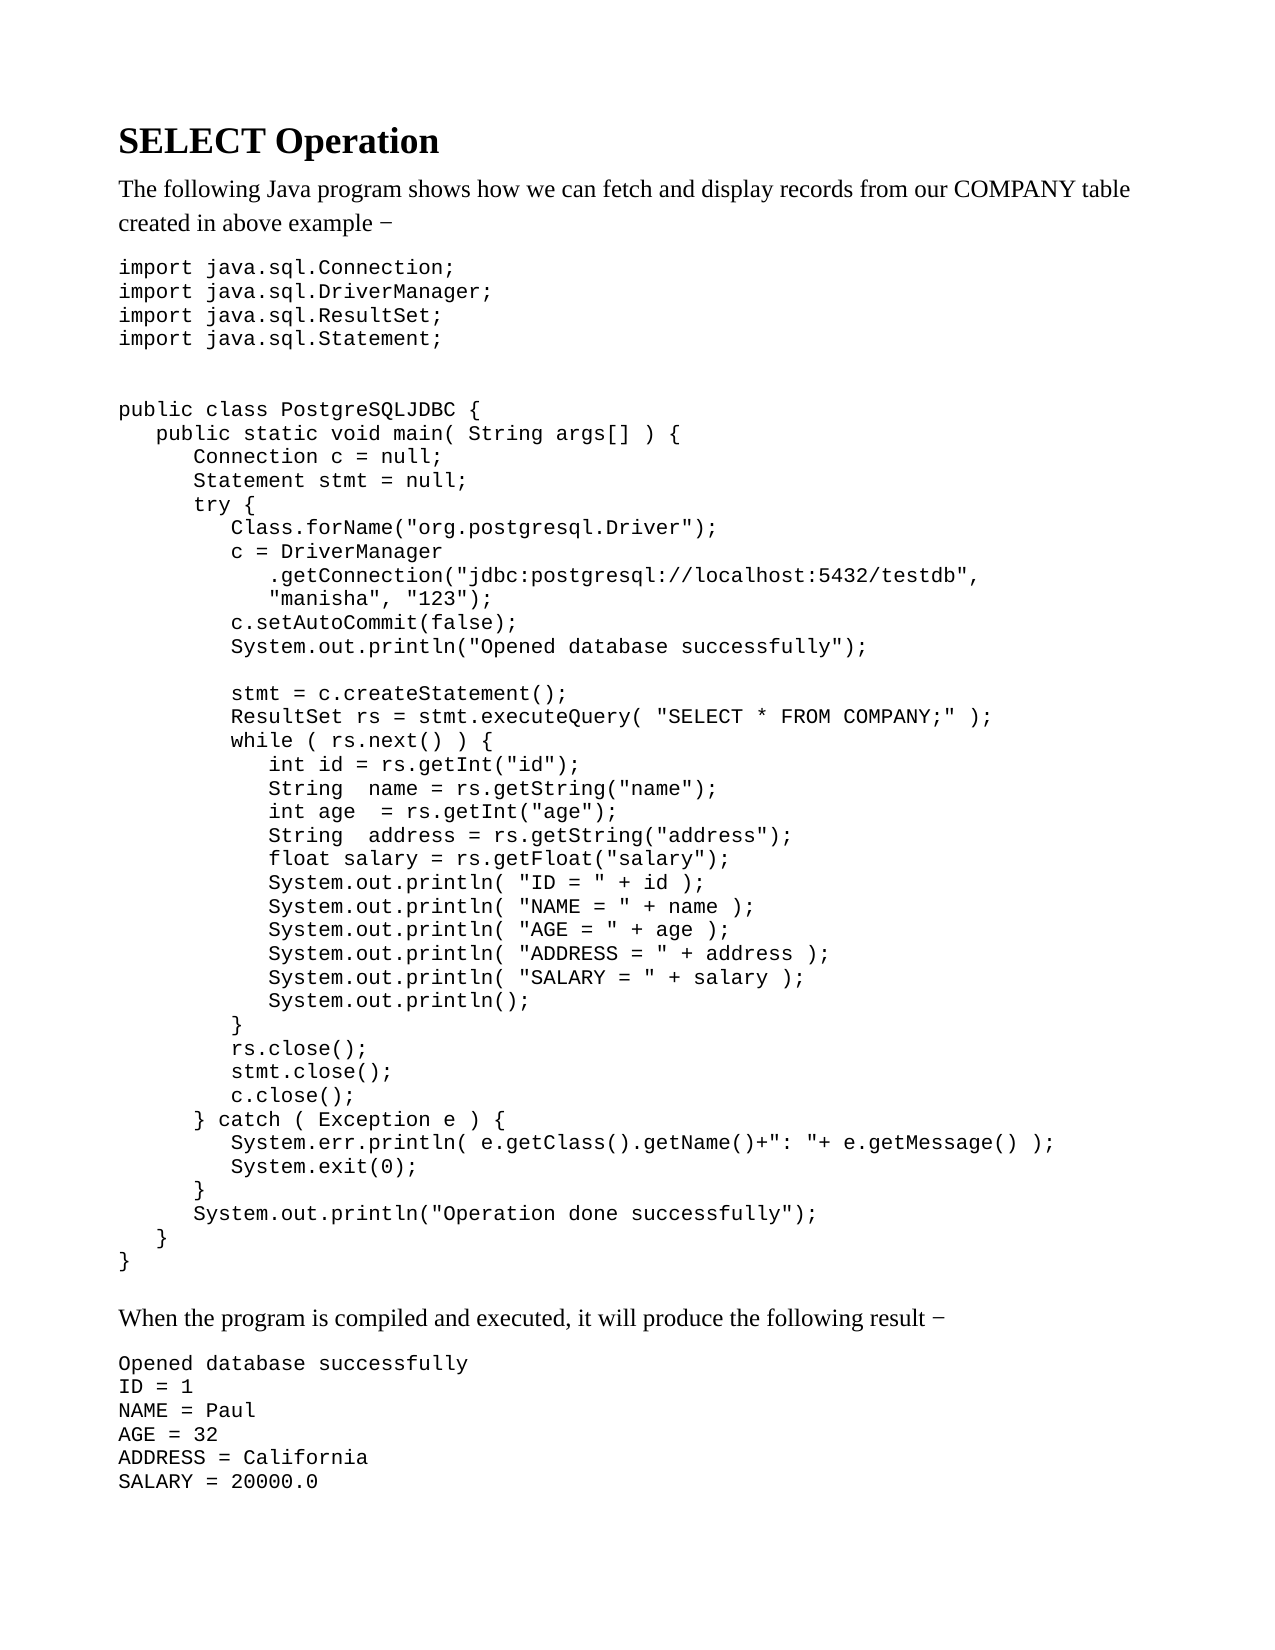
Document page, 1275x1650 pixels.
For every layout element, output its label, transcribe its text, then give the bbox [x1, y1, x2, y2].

text When the program is compiled and executed, it will produce the following result − [118, 1303, 1157, 1332]
text c.close(); [118, 1085, 1157, 1108]
text Class.forName("org.postgresql.Driver"); [118, 517, 1157, 541]
text public class PostgreSQLJDBC { [118, 399, 1157, 423]
text import java.sql.DriverManager; [118, 281, 1157, 304]
text } [118, 1014, 1157, 1038]
text int id = rs.getInt("id"); [118, 754, 1157, 777]
text Statement stmt = null; [118, 470, 1157, 494]
text System.err.println( e.getClass().getName()+": "+ e.getMessage() ); [118, 1132, 1157, 1156]
text System.out.println( "ID = " + id ); [118, 872, 1157, 896]
text String name = rs.getString("name"); [118, 777, 1157, 801]
text import java.sql.Statement; [118, 328, 1157, 352]
text } [118, 1227, 1157, 1250]
text System.out.println( "NAME = " + name ); [118, 896, 1157, 919]
subtitle SELECT Operation [118, 118, 1157, 161]
text stmt = c.createStatement(); [118, 683, 1157, 707]
text System.out.println("Operation done successfully"); [118, 1203, 1157, 1227]
text System.out.println(); [118, 990, 1157, 1014]
text String address = rs.getString("address"); [118, 825, 1157, 848]
text ID = 1 [118, 1376, 1157, 1400]
text .getConnection("jdbc:postgresql://localhost:5432/testdb", [118, 565, 1157, 588]
text float salary = rs.getFloat("salary"); [118, 848, 1157, 872]
text import java.sql.Connection; [118, 257, 1157, 281]
text } [118, 1179, 1157, 1203]
text int age = rs.getInt("age"); [118, 801, 1157, 825]
text System.out.println( "AGE = " + age ); [118, 919, 1157, 943]
text System.out.println( "ADDRESS = " + address ); [118, 943, 1157, 967]
text NAME = Paul [118, 1400, 1157, 1423]
text ADDRESS = California [118, 1447, 1157, 1471]
text try { [118, 494, 1157, 517]
text The following Java program shows how we can fetch and display records from our COMPANY table created in above example − [118, 174, 1157, 237]
text c.setAutoCommit(false); [118, 612, 1157, 636]
text Opened database successfully [118, 1353, 1157, 1376]
text rs.close(); [118, 1038, 1157, 1061]
text while ( rs.next() ) { [118, 730, 1157, 754]
text System.out.println("Opened database successfully"); [118, 636, 1157, 659]
text } catch ( Exception e ) { [118, 1108, 1157, 1132]
text Connection c = null; [118, 446, 1157, 470]
text stmt.close(); [118, 1061, 1157, 1085]
text AGE = 32 [118, 1423, 1157, 1447]
text public static void main( String args[] ) { [118, 423, 1157, 446]
text import java.sql.ResultSet; [118, 304, 1157, 328]
text System.out.println( "SALARY = " + salary ); [118, 967, 1157, 990]
text c = DriverManager [118, 541, 1157, 565]
text System.exit(0); [118, 1156, 1157, 1179]
text SALARY = 20000.0 [118, 1471, 1157, 1494]
text "manisha", "123"); [118, 588, 1157, 612]
text } [118, 1250, 1157, 1274]
text ResultSet rs = stmt.executeQuery( "SELECT * FROM COMPANY;" ); [118, 707, 1157, 730]
